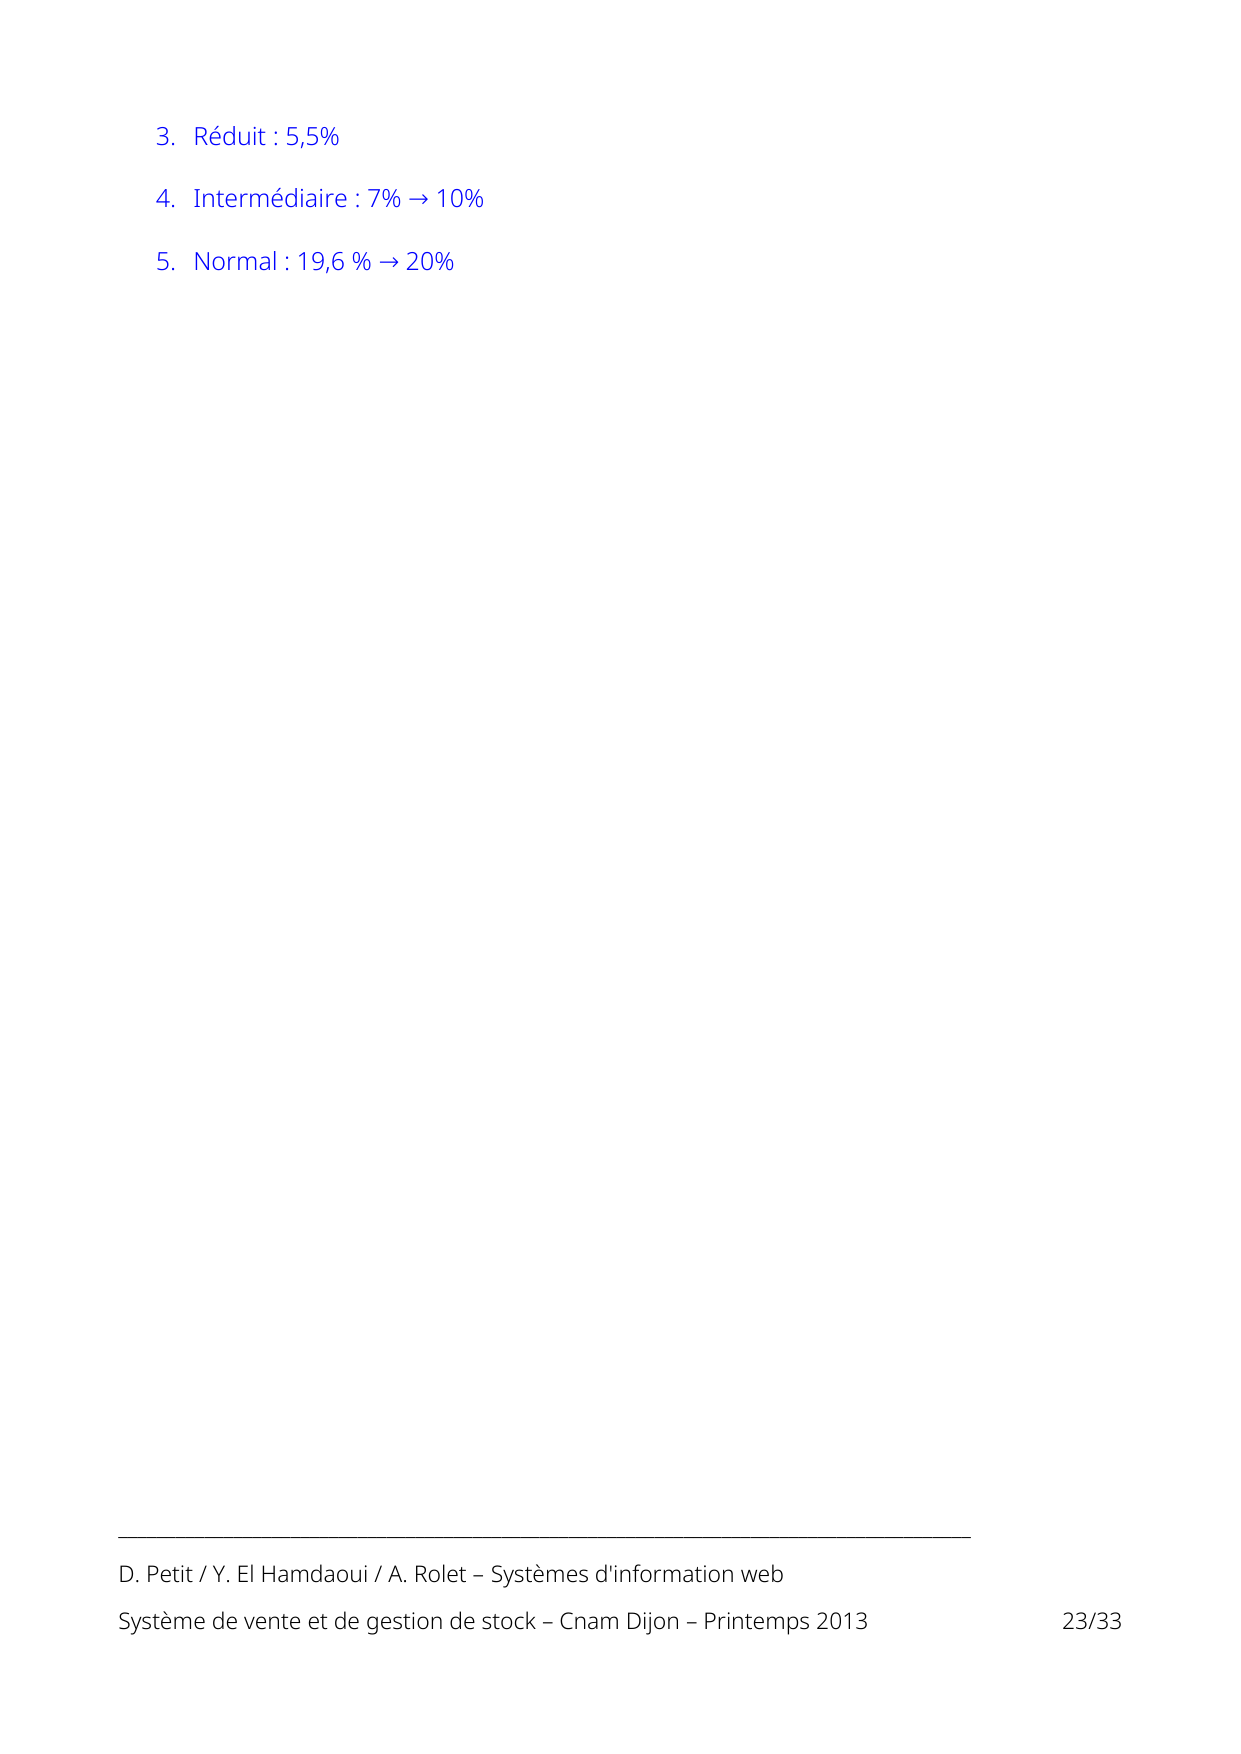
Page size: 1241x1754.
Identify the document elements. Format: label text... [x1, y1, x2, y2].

list Réduit : 5,5% [156, 118, 1122, 152]
list Intermédiaire : 7% → 10% [156, 181, 1122, 215]
list Normal : 19,6 % → 20% [156, 244, 1122, 278]
